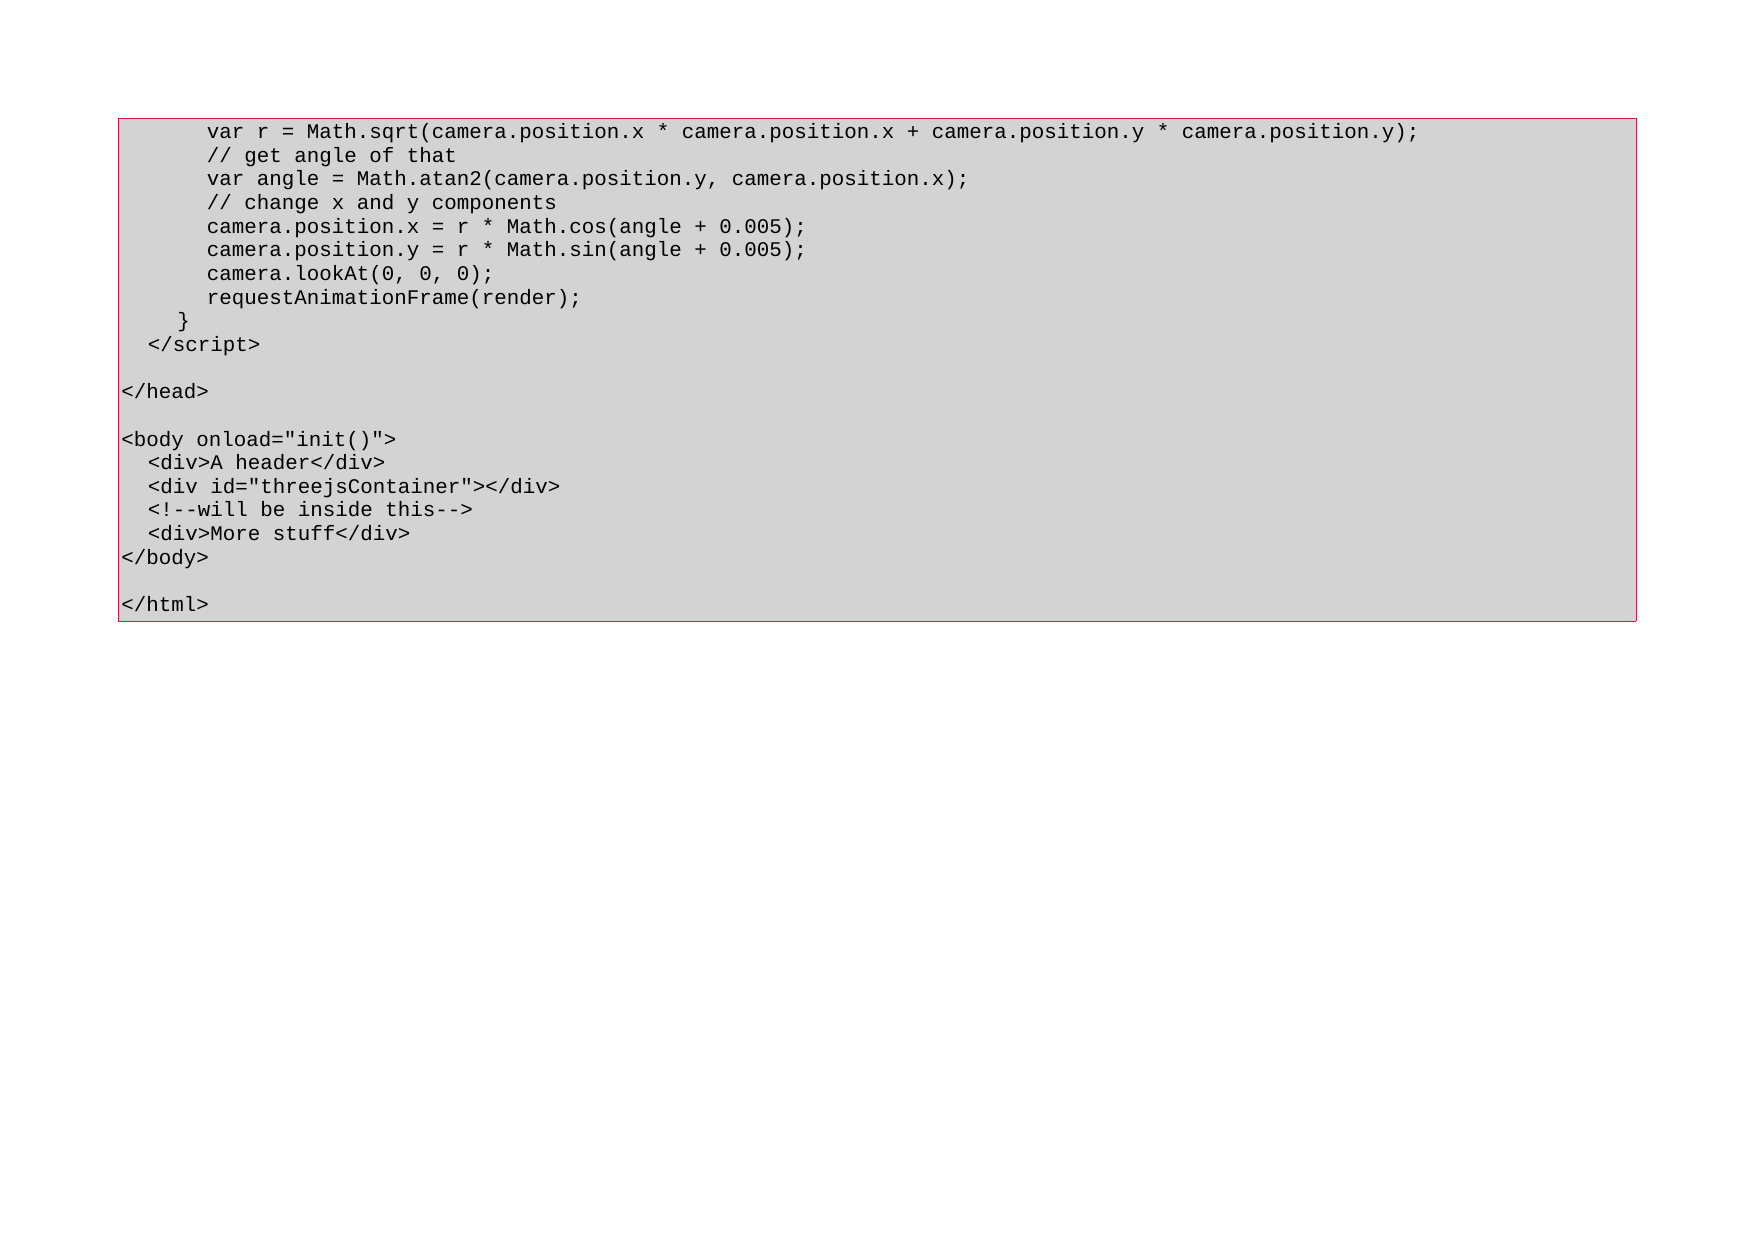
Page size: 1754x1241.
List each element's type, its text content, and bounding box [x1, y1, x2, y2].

text <div id="threejsContainer"></div> [119, 473, 1636, 496]
text camera.lookAt(0, 0, 0); [119, 260, 1636, 284]
text var angle = Math.atan2(camera.position.y, camera.position.x); [119, 165, 1636, 189]
text <body onload="init()"> [119, 426, 1636, 449]
text } [119, 307, 1636, 331]
text </head> [119, 378, 1636, 402]
text </script> [119, 331, 1636, 354]
text camera.position.x = r * Math.cos(angle + 0.005); [119, 213, 1636, 236]
text // change x and y components [119, 189, 1636, 213]
text requestAnimationFrame(render); [119, 284, 1636, 307]
text var r = Math.sqrt(camera.position.x * camera.position.x + camera.position.y * camera.position.y); [119, 119, 1636, 142]
text </html> [119, 591, 1636, 621]
text <div>A header</div> [119, 449, 1636, 473]
text camera.position.y = r * Math.sin(angle + 0.005); [119, 236, 1636, 260]
text <div>More stuff</div> [119, 520, 1636, 544]
text <!--will be inside this--> [119, 496, 1636, 520]
text // get angle of that [119, 142, 1636, 165]
text </body> [119, 544, 1636, 567]
